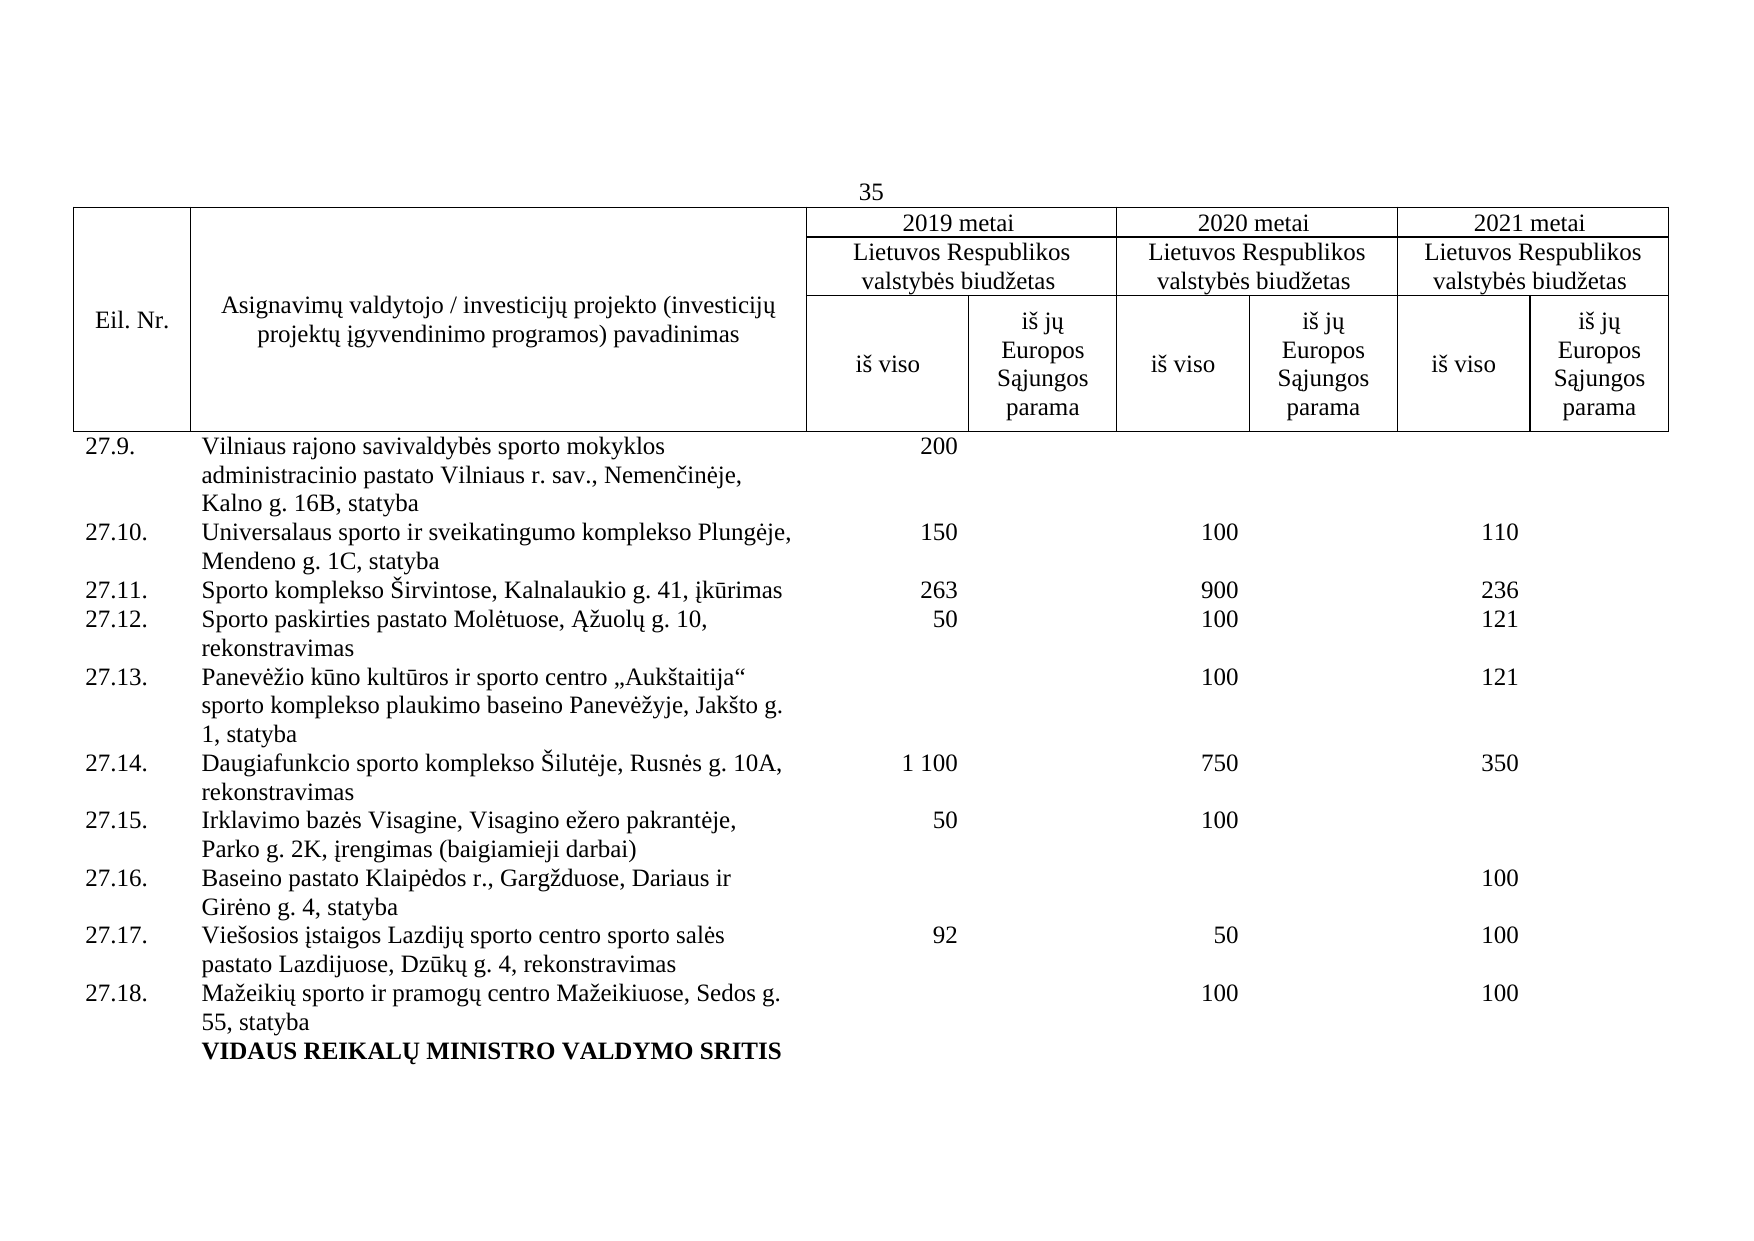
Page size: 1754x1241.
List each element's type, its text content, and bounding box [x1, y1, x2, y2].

table_cell 50 [1116, 921, 1249, 978]
table_cell [806, 1036, 969, 1065]
table_cell [1530, 978, 1668, 1036]
table_cell 27.15. [74, 806, 190, 863]
table_cell 27.14. [74, 748, 190, 806]
table_cell Viešosios įstaigos Lazdijų sporto centro sporto salės pastato Lazdijuose, Dzūkų g. 4, rekonstravimas [190, 921, 806, 978]
table_cell iš viso [1117, 296, 1249, 431]
table_cell 27.16. [74, 863, 190, 921]
table_cell [806, 662, 969, 748]
table_cell [1530, 748, 1668, 806]
table_cell [1249, 978, 1397, 1036]
table_cell Lietuvos Respublikos valstybės biudžetas [807, 238, 1116, 295]
table_cell [1530, 575, 1668, 604]
table_cell Irklavimo bazės Visagine, Visagino ežero pakrantėje, Parko g. 2K, įrengimas (baigiamieji darbai) [190, 806, 806, 863]
table_cell [969, 662, 1116, 748]
table_cell Daugiafunkcio sporto komplekso Šilutėje, Rusnės g. 10A, rekonstravimas [190, 748, 806, 806]
table_cell Panevėžio kūno kultūros ir sporto centro „Aukštaitija“ sporto komplekso plaukimo baseino Panevėžyje, Jakšto g. 1, statyba [190, 662, 806, 748]
table_header 2020 metai [1117, 208, 1397, 236]
table_header Eil. Nr. [74, 208, 190, 431]
table_cell [1116, 863, 1249, 921]
table_cell [969, 978, 1116, 1036]
table_cell [1249, 517, 1397, 575]
table_cell 100 [1116, 604, 1249, 662]
table_cell [969, 1036, 1116, 1065]
table_cell 100 [1116, 978, 1249, 1036]
table_cell 27.13. [74, 662, 190, 748]
table_cell iš viso [1398, 296, 1529, 431]
table_cell Lietuvos Respublikos valstybės biudžetas [1398, 238, 1668, 295]
table_cell [1249, 604, 1397, 662]
table_cell Lietuvos Respublikos valstybės biudžetas [1117, 238, 1397, 295]
table_cell Mažeikių sporto ir pramogų centro Mažeikiuose, Sedos g. 55, statyba [190, 978, 806, 1036]
table_cell [969, 748, 1116, 806]
table_cell Vidaus reikalų ministro valdymo sritis [190, 1036, 806, 1065]
table_cell 1 100 [806, 748, 969, 806]
table_cell 900 [1116, 575, 1249, 604]
table_cell Universalaus sporto ir sveikatingumo komplekso Plungėje, Mendeno g. 1C, statyba [190, 517, 806, 575]
table_cell [1530, 921, 1668, 978]
table_cell iš viso [807, 296, 968, 431]
table_cell [1530, 863, 1668, 921]
table_cell 100 [1397, 921, 1530, 978]
table_cell 350 [1397, 748, 1530, 806]
table_cell [969, 575, 1116, 604]
table_cell 121 [1397, 604, 1530, 662]
table_cell Sporto komplekso Širvintose, Kalnalaukio g. 41, įkūrimas [190, 575, 806, 604]
table_cell 50 [806, 806, 969, 863]
table_cell 263 [806, 575, 969, 604]
table_cell [1397, 806, 1530, 863]
table_cell [969, 863, 1116, 921]
table_cell 27.18. [74, 978, 190, 1036]
table_cell [969, 921, 1116, 978]
table_cell [1249, 662, 1397, 748]
table_cell iš jų Europos Sąjungos parama [1531, 296, 1668, 431]
table_cell 236 [1397, 575, 1530, 604]
table_cell Sporto paskirties pastato Molėtuose, Ąžuolų g. 10, rekonstravimas [190, 604, 806, 662]
table_cell 27.17. [74, 921, 190, 978]
table_cell 100 [1116, 806, 1249, 863]
table_cell [1530, 1036, 1668, 1065]
table_cell 200 [806, 432, 969, 517]
table_cell 100 [1397, 863, 1530, 921]
table_cell 27.10. [74, 517, 190, 575]
table_header Asignavimų valdytojo / investicijų projekto (investicijų projektų įgyvendinimo programos) pavadinimas [191, 208, 806, 431]
table_cell [1397, 432, 1530, 517]
table_cell 100 [1116, 517, 1249, 575]
table_cell [1530, 432, 1668, 517]
table_cell [969, 806, 1116, 863]
table_header 2021 metai [1398, 208, 1668, 236]
table_cell 150 [806, 517, 969, 575]
table_cell [969, 604, 1116, 662]
table_cell [1249, 806, 1397, 863]
table_cell [1249, 1036, 1397, 1065]
table_cell [1397, 1036, 1530, 1065]
table_cell [1116, 1036, 1249, 1065]
table_cell iš jų Europos Sąjungos parama [1250, 296, 1397, 431]
table_header 2019 metai [807, 208, 1116, 236]
table_cell [969, 432, 1116, 517]
table_cell 27.9. [74, 432, 190, 517]
table_cell 100 [1397, 978, 1530, 1036]
table_cell 50 [806, 604, 969, 662]
table_cell [1249, 432, 1397, 517]
table_cell [806, 978, 969, 1036]
table_cell Baseino pastato Klaipėdos r., Gargžduose, Dariaus ir Girėno g. 4, statyba [190, 863, 806, 921]
table_cell [1530, 662, 1668, 748]
table_cell [1530, 806, 1668, 863]
table_cell [806, 863, 969, 921]
table_cell [1249, 575, 1397, 604]
table_cell Vilniaus rajono savivaldybės sporto mokyklos administracinio pastato Vilniaus r. sav., Nemenčinėje, Kalno g. 16B, statyba [190, 432, 806, 517]
table_cell 750 [1116, 748, 1249, 806]
table_cell [1116, 432, 1249, 517]
table_cell 100 [1116, 662, 1249, 748]
table_cell 27.12. [74, 604, 190, 662]
table_cell [1530, 604, 1668, 662]
table_cell [74, 1036, 190, 1065]
table_cell [1249, 921, 1397, 978]
table_cell [1530, 517, 1668, 575]
table_cell 27.11. [74, 575, 190, 604]
table_cell 92 [806, 921, 969, 978]
table_cell 110 [1397, 517, 1530, 575]
table_cell [1249, 748, 1397, 806]
table_cell 121 [1397, 662, 1530, 748]
table_cell iš jų Europos Sąjungos parama [969, 296, 1116, 431]
table_cell [969, 517, 1116, 575]
table_cell [1249, 863, 1397, 921]
